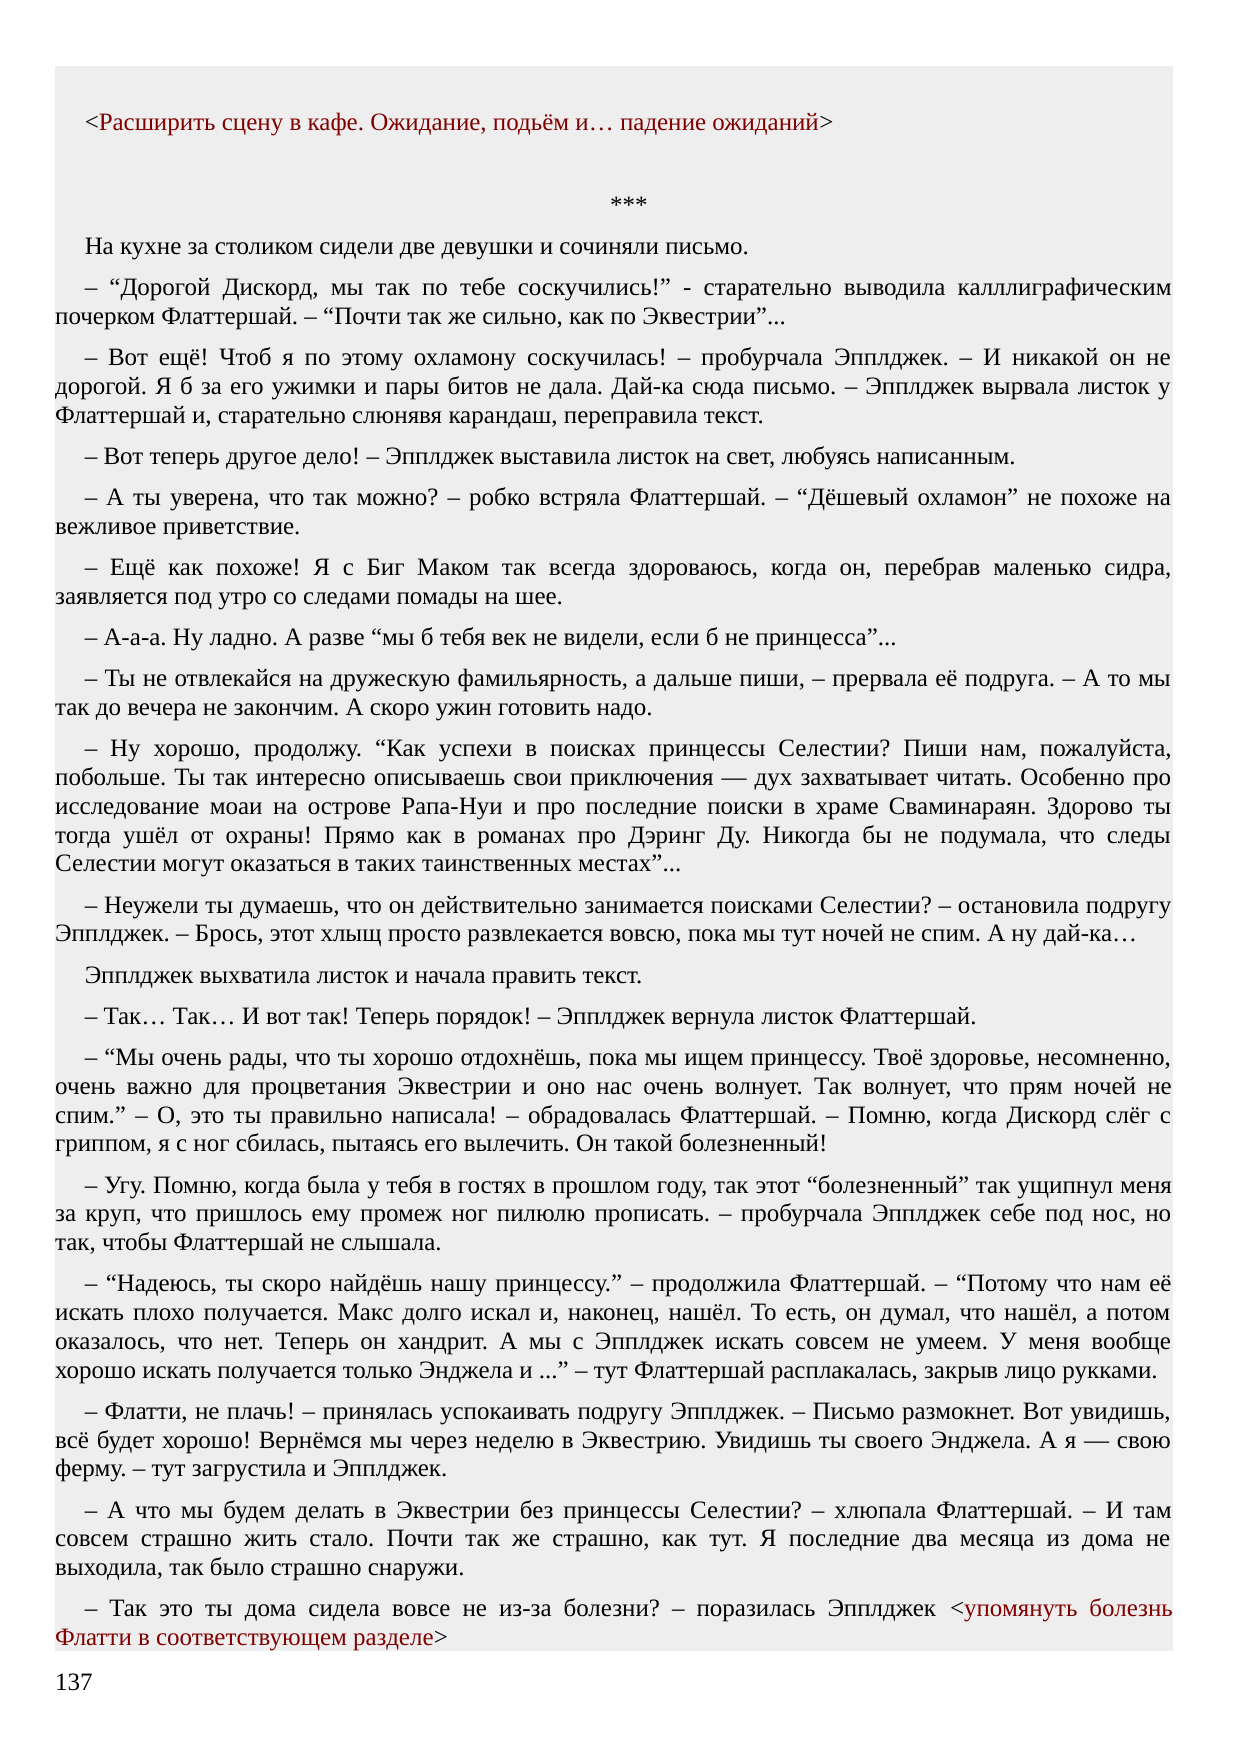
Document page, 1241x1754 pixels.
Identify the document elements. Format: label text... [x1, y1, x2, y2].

text <Расширить сцену в кафе. Ожидание, подьём и… падение ожиданий> [55, 107, 1173, 136]
text – А что мы будем делать в Эквестрии без принцессы Селестии? – хлюпала Флаттершай. – И там совсем страшно жить стало. Почти так же страшно, как тут. Я последние два месяца из дома не выходила, так было страшно снаружи. [55, 1495, 1173, 1581]
text – Ты не отвлекайся на дружескую фамильярность, а дальше пиши, – прервала её подруга. – А то мы так до вечера не закончим. А скоро ужин готовить надо. [55, 663, 1173, 721]
text – “Надеюсь, ты скоро найдёшь нашу принцессу.” – продолжила Флаттершай. – “Потому что нам её искать плохо получается. Макс долго искал и, наконец, нашёл. То есть, он думал, что нашёл, а потом оказалось, что нет. Теперь он хандрит. А мы с Эпплджек искать совсем не умеем. У меня вообще хорошо искать получается только Энджела и ...” – тут Флаттершай расплакалась, закрыв лицо рукками. [55, 1268, 1173, 1383]
text – Неужели ты думаешь, что он действительно занимается поисками Селестии? – остановила подругу Эпплджек. – Брось, этот хлыщ просто развлекается вовсю, пока мы тут ночей не спим. А ну дай-ка… [55, 890, 1173, 947]
text – Вот теперь другое дело! – Эпплджек выставила листок на свет, любуясь написанным. [55, 441, 1173, 470]
text – Флатти, не плачь! – принялась успокаивать подругу Эпплджек. – Письмо размокнет. Вот увидишь, всё будет хорошо! Вернёмся мы через неделю в Эквестрию. Увидишь ты своего Энджела. А я — свою ферму. – тут загрустила и Эпплджек. [55, 1396, 1173, 1482]
text Эпплджек выхватила листок и начала править текст. [55, 960, 1173, 988]
text – Вот ещё! Чтоб я по этому охламону соскучилась! – пробурчала Эпплджек. – И никакой он не дорогой. Я б за его ужимки и пары битов не дала. Дай-ка сюда письмо. – Эпплджек вырвала листок у Флаттершай и, старательно слюнявя карандаш, переправила текст. [55, 342, 1173, 428]
text – Угу. Помню, когда была у тебя в гостях в прошлом году, так этот “болезненный” так ущипнул меня за круп, что пришлось ему промеж ног пилюлю прописать. – пробурчала Эпплджек себе под нос, но так, чтобы Флаттершай не слышала. [55, 1170, 1173, 1256]
text – Так… Так… И вот так! Теперь порядок! – Эпплджек вернула листок Флаттершай. [55, 1001, 1173, 1030]
text – А ты уверена, что так можно? – робко встряла Флаттершай. – “Дёшевый охламон” не похоже на вежливое приветствие. [55, 482, 1173, 540]
text *** [55, 190, 1173, 218]
text – “Мы очень рады, что ты хорошо отдохнёшь, пока мы ищем принцессу. Твоё здоровье, несомненно, очень важно для процветания Эквестрии и оно нас очень волнует. Так волнует, что прям ночей не спим.” – О, это ты правильно написала! – обрадовалась Флаттершай. – Помню, когда Дискорд слёг с гриппом, я с ног сбилась, пытаясь его вылечить. Он такой болезненный! [55, 1042, 1173, 1157]
text На кухне за столиком сидели две девушки и сочиняли письмо. [55, 231, 1173, 260]
text – А-а-а. Ну ладно. А разве “мы б тебя век не видели, если б не принцесса”... [55, 622, 1173, 651]
text – Ещё как похоже! Я с Биг Маком так всегда здороваюсь, когда он, перебрав маленько сидра, заявляется под утро со следами помады на шее. [55, 552, 1173, 610]
text – Так это ты дома сидела вовсе не из-за болезни? – поразилась Эпплджек <упомянуть болезнь Флатти в соответствующем разделе> [55, 1593, 1173, 1651]
text – “Дорогой Дискорд, мы так по тебе соскучились!” - старательно выводила калллиграфическим почерком Флаттершай. – “Почти так же сильно, как по Эквестрии”... [55, 272, 1173, 330]
text – Ну хорошо, продолжу. “Как успехи в поисках принцессы Селестии? Пиши нам, пожалуйста, побольше. Ты так интересно описываешь свои приключения — дух захватывает читать. Особенно про исследование моаи на острове Рапа-Нуи и про последние поиски в храме Сваминараян. Здорово ты тогда ушёл от охраны! Прямо как в романах про Дэринг Ду. Никогда бы не подумала, что следы Селестии могут оказаться в таких таинственных местах”... [55, 733, 1173, 877]
